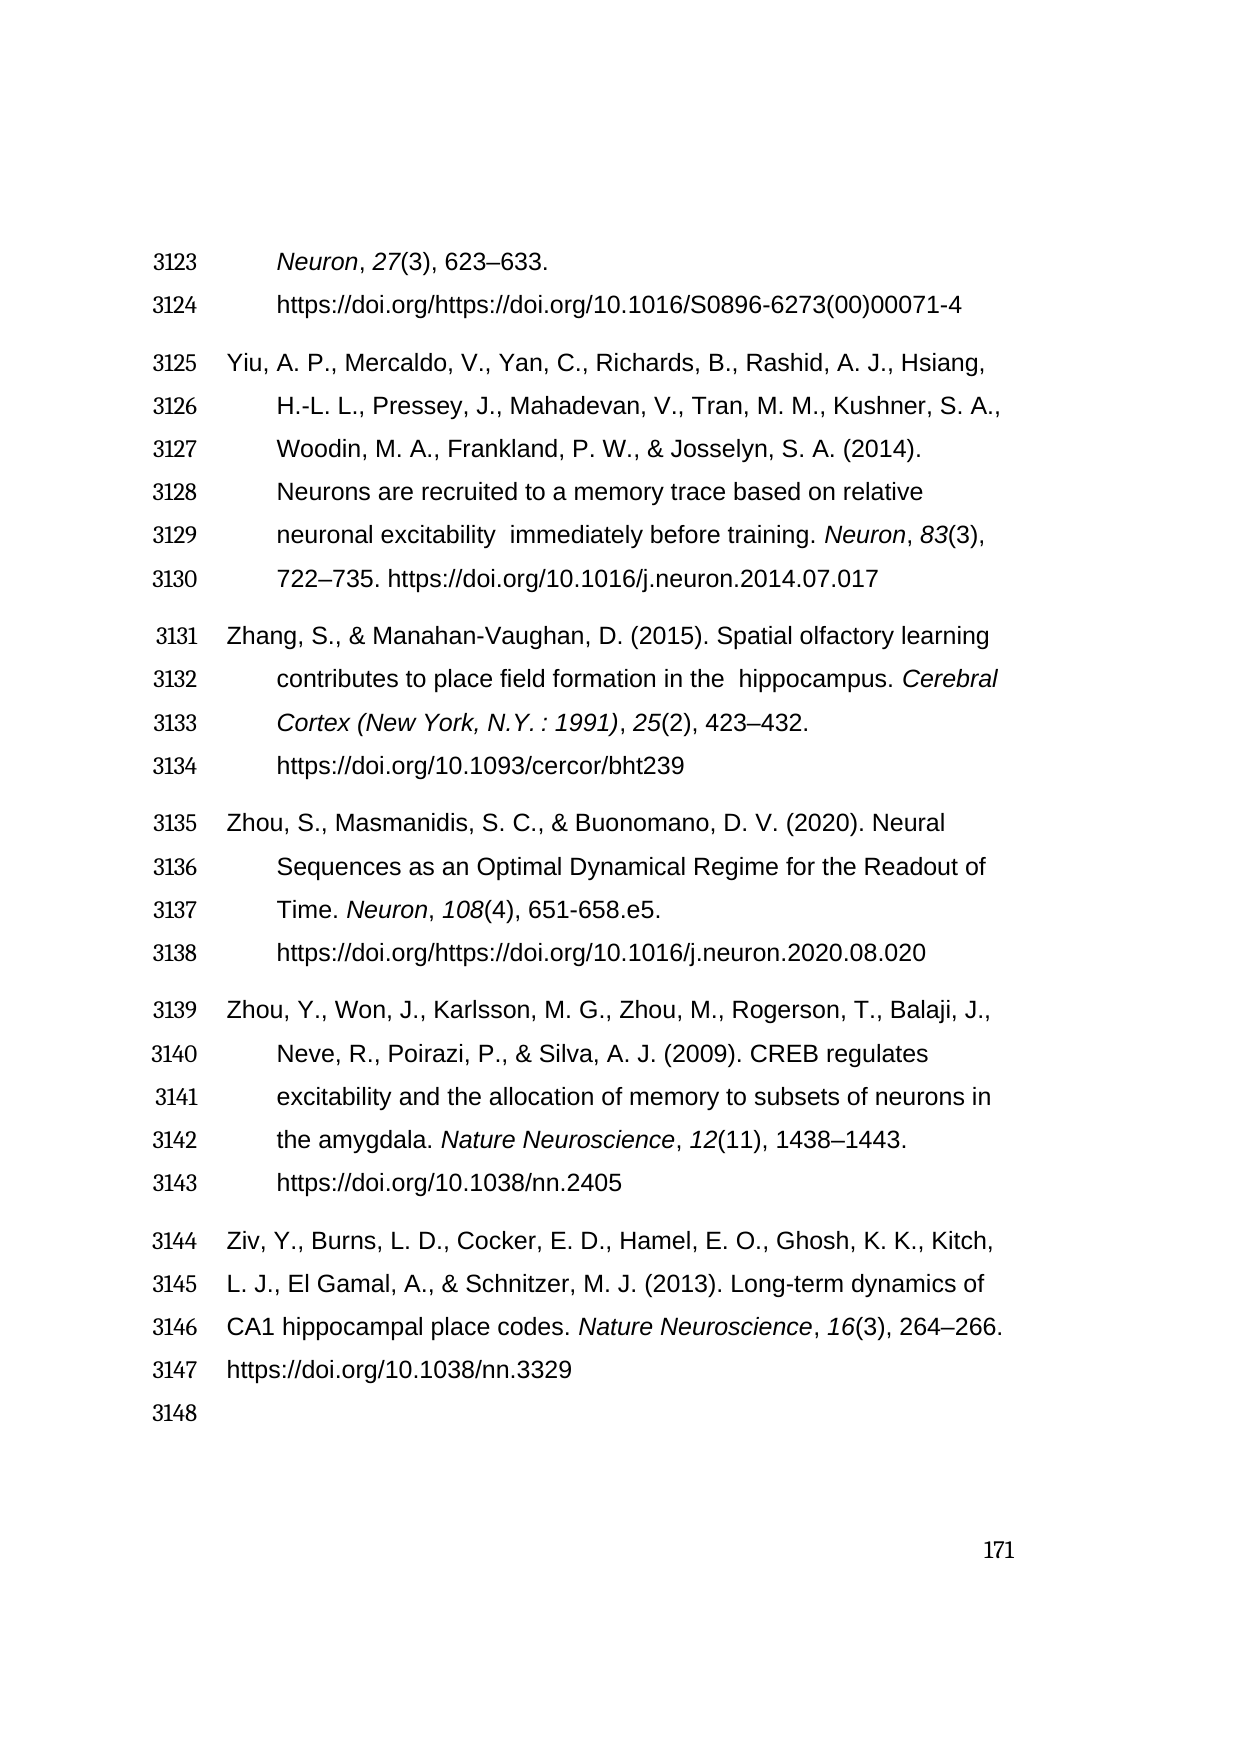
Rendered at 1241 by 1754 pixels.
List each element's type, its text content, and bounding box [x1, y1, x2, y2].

text Yiu, A. P., Mercaldo, V., Yan, C., Richards, B., Rashid, A. J., Hsiang, H.-L. L., Pressey, J., Mahadevan, V., Tran, M. M., Kushner, S. A., Woodin, M. A., Frankland, P. W., & Josselyn, S. A. (2014). Neurons are recruited to a memory trace based on relative neuronal excitability immediately before training. Neuron, 83(3), 722–735. https://doi.org/10.1016/j.neuron.2014.07.017 [226, 348, 1014, 592]
text Zhou, Y., Won, J., Karlsson, M. G., Zhou, M., Rogerson, T., Balaji, J., Neve, R., Poirazi, P., & Silva, A. J. (2009). CREB regulates excitability and the allocation of memory to subsets of neurons in the amygdala. Nature Neuroscience, 12(11), 1438–1443. https://doi.org/10.1038/nn.2405 [226, 996, 1014, 1197]
text Neuron, 27(3), 623–633. https://doi.org/https://doi.org/10.1016/S0896-6273(00)00071-4 [226, 247, 1014, 319]
text Zhou, S., Masmanidis, S. C., & Buonomano, D. V. (2020). Neural Sequences as an Optimal Dynamical Regime for the Readout of Time. Neuron, 108(4), 651-658.e5. https://doi.org/https://doi.org/10.1016/j.neuron.2020.08.020 [226, 808, 1014, 967]
text Ziv, Y., Burns, L. D., Cocker, E. D., Hamel, E. O., Ghosh, K. K., Kitch, L. J., El Gamal, A., & Schnitzer, M. J. (2013). Long-term dynamics of CA1 hippocampal place codes. Nature Neuroscience, 16(3), 264–266. https://doi.org/10.1038/nn.3329 [226, 1226, 1014, 1384]
text Zhang, S., & Manahan-Vaughan, D. (2015). Spatial olfactory learning contributes to place field formation in the hippocampus. Cerebral Cortex (New York, N.Y. : 1991), 25(2), 423–432. https://doi.org/10.1093/cercor/bht239 [226, 621, 1014, 779]
